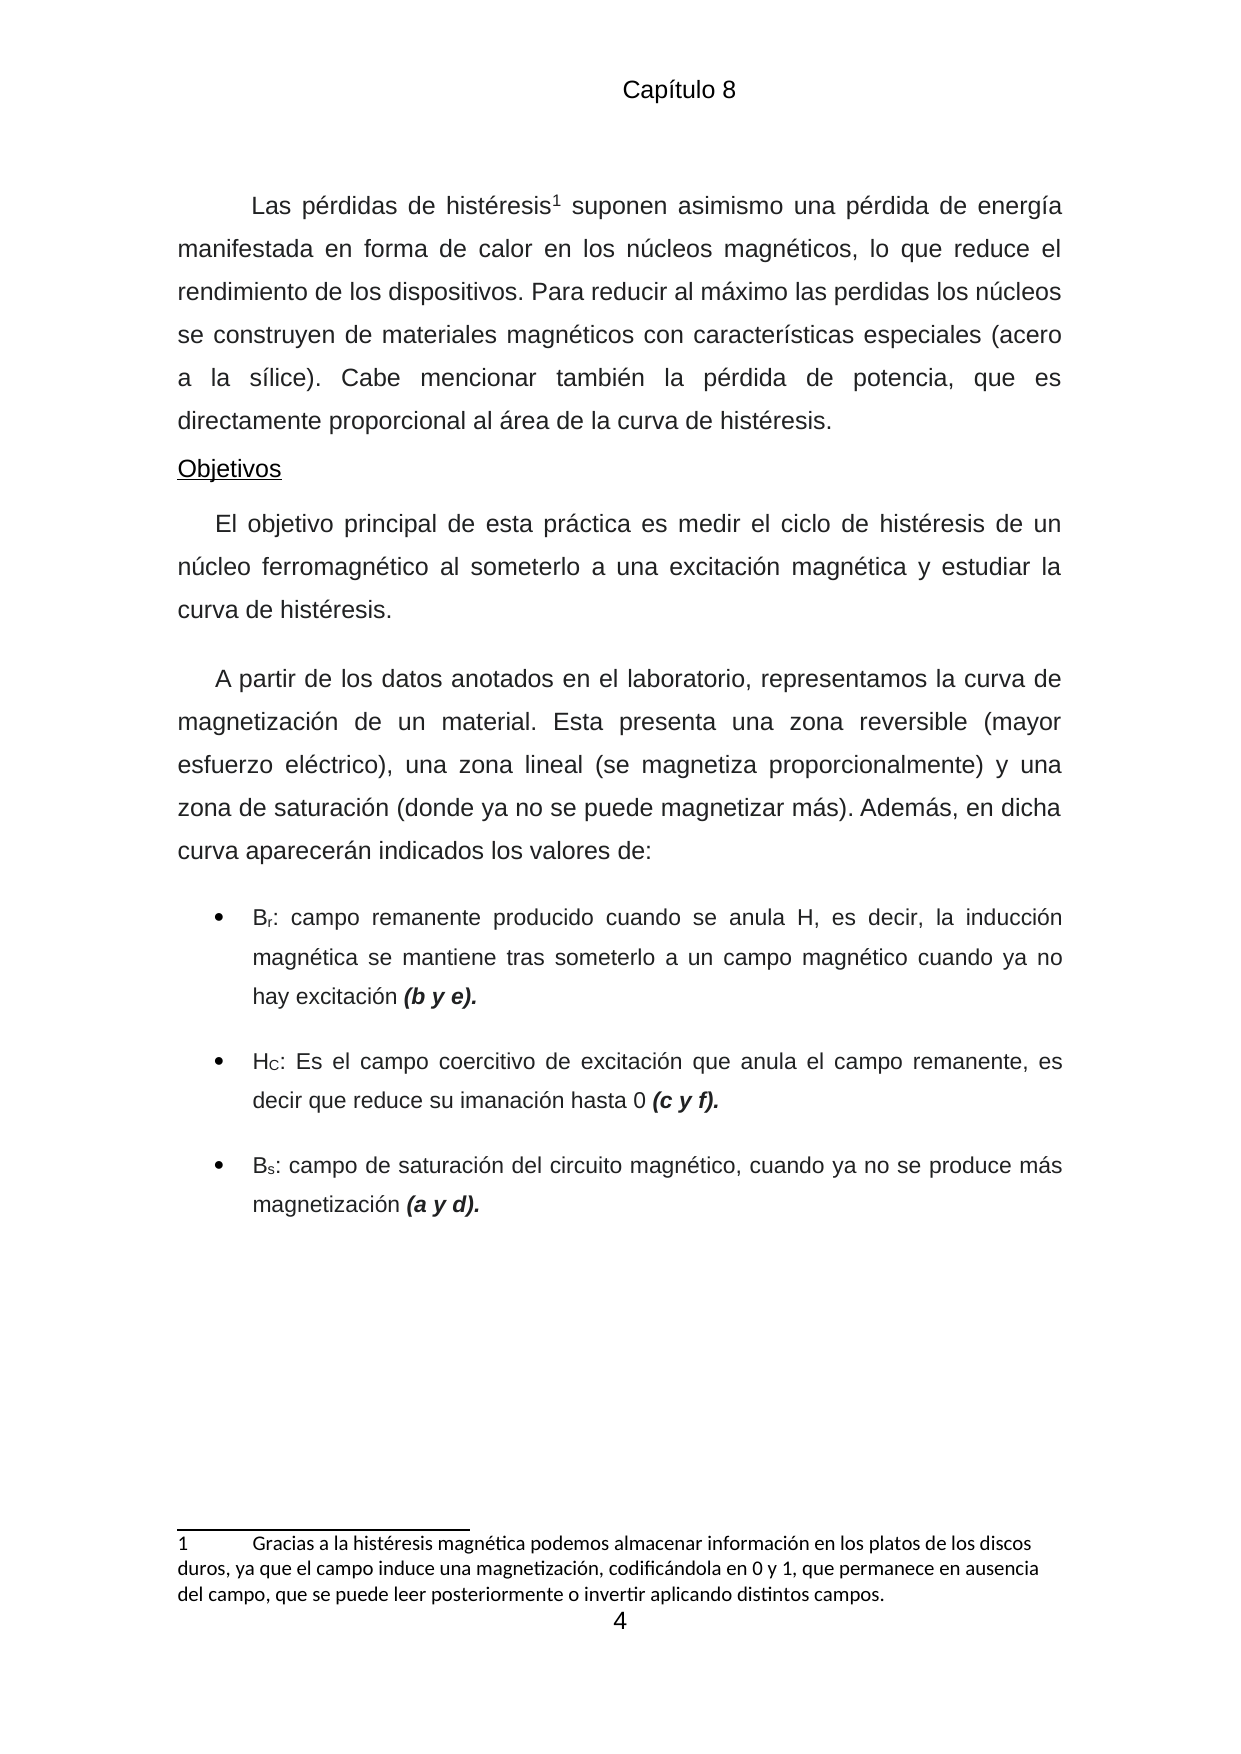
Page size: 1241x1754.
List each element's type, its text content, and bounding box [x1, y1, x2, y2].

list HC: Es el campo coercitivo de excitación que anula el campo remanente, es decir que reduce su imanación hasta 0 (c y f). [215, 1048, 1063, 1113]
subtitle Objetivos [177, 454, 1063, 482]
text El objetivo principal de esta práctica es medir el ciclo de histéresis de un núcleo ferromagnético al someterlo a una excitación magnética y estudiar la curva de histéresis. [177, 509, 1063, 624]
text Gracias a la histéresis magnética podemos almacenar información en los platos de los discos duros, ya que el campo induce una magnetización, codificándola en 0 y 1, que permanece en ausencia del campo, que se puede leer posteriormente o invertir aplicando distintos campos. [177, 1530, 1063, 1606]
list Br: campo remanente producido cuando se anula H, es decir, la inducción magnética se mantiene tras someterlo a un campo magnético cuando ya no hay excitación (b y e). [215, 904, 1063, 1009]
list Bs: campo de saturación del circuito magnético, cuando ya no se produce más magnetización (a y d). [215, 1152, 1063, 1217]
text A partir de los datos anotados en el laboratorio, representamos la curva de magnetización de un material. Esta presenta una zona reversible (mayor esfuerzo eléctrico), una zona lineal (se magnetiza proporcionalmente) y una zona de saturación (donde ya no se puede magnetizar más). Además, en dicha curva aparecerán indicados los valores de: [177, 664, 1063, 865]
text Las pérdidas de histéresis suponen asimismo una pérdida de energía manifestada en forma de calor en los núcleos magnéticos, lo que reduce el rendimiento de los dispositivos. Para reducir al máximo las perdidas los núcleos se construyen de materiales magnéticos con características especiales (acero a la sílice). Cabe mencionar también la pérdida de potencia, que es directamente proporcional al área de la curva de histéresis. [177, 191, 1063, 435]
